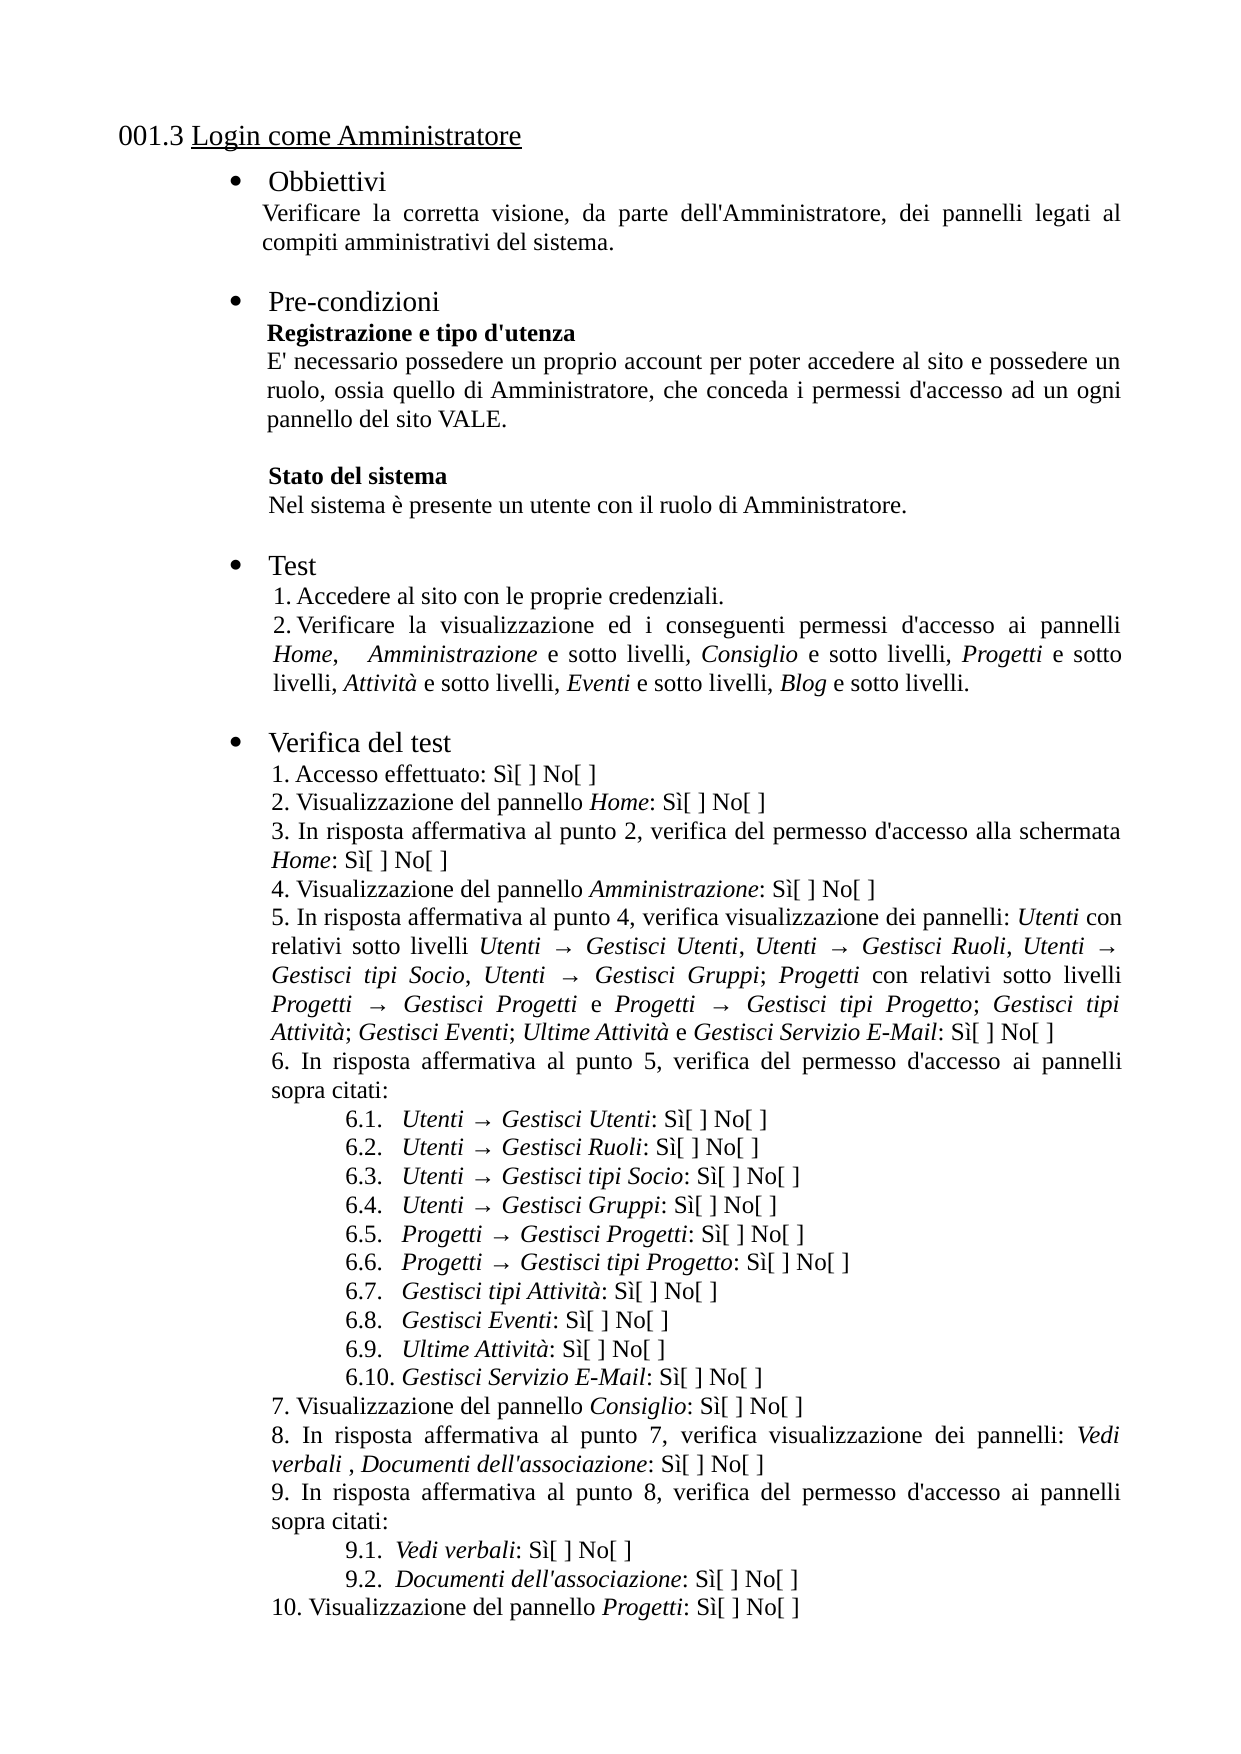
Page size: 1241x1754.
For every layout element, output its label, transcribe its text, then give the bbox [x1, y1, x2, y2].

text 6.8. Gestisci Eventi: Sì[ ] No[ ] [271, 1305, 1122, 1334]
list Accedere al sito con le proprie credenziali. [273, 581, 1122, 610]
list Verificare la visualizzazione ed i conseguenti permessi d'accesso ai pannelli Home, Amministrazione e sotto livelli, Consiglio e sotto livelli, Progetti e sotto livelli, Attività e sotto livelli, Eventi e sotto livelli, Blog e sotto livelli. [273, 610, 1122, 696]
subtitle 001.3 Login come Amministratore [118, 118, 1122, 152]
text 6.4. Utenti → Gestisci Gruppi: Sì[ ] No[ ] [271, 1190, 1122, 1219]
list Pre-condizioni [231, 284, 1122, 318]
text 2. Visualizzazione del pannello Home: Sì[ ] No[ ] [271, 787, 1122, 816]
text Verificare la corretta visione, da parte dell'Amministratore, dei pannelli legati al compiti amministrativi del sistema. [262, 198, 1122, 255]
text 9.2. Documenti dell'associazione: Sì[ ] No[ ] [271, 1564, 1122, 1592]
text 6.6. Progetti → Gestisci tipi Progetto: Sì[ ] No[ ] [271, 1247, 1122, 1276]
text 6.10. Gestisci Servizio E-Mail: Sì[ ] No[ ] [271, 1362, 1122, 1391]
text E' necessario possedere un proprio account per poter accedere al sito e possedere un ruolo, ossia quello di Amministratore, che conceda i permessi d'accesso ad un ogni pannello del sito VALE. [267, 346, 1122, 433]
text 1. Accesso effettuato: Sì[ ] No[ ] [271, 759, 1122, 787]
list Test [231, 548, 1122, 581]
text Nel sistema è presente un utente con il ruolo di Amministratore. [268, 490, 1122, 519]
text 6.9. Ultime Attività: Sì[ ] No[ ] [271, 1334, 1122, 1362]
text 7. Visualizzazione del pannello Consiglio: Sì[ ] No[ ] [271, 1391, 1122, 1420]
text 9. In risposta affermativa al punto 8, verifica del permesso d'accesso ai pannelli sopra citati: [271, 1477, 1122, 1535]
text Registrazione e tipo d'utenza [267, 318, 1122, 346]
text 8. In risposta affermativa al punto 7, verifica visualizzazione dei pannelli: Vedi verbali , Documenti dell'associazione: Sì[ ] No[ ] [271, 1420, 1122, 1477]
text 6.2. Utenti → Gestisci Ruoli: Sì[ ] No[ ] [271, 1132, 1122, 1161]
list Obbiettivi [231, 164, 1122, 198]
text 6.1. Utenti → Gestisci Utenti: Sì[ ] No[ ] [271, 1104, 1122, 1132]
text 4. Visualizzazione del pannello Amministrazione: Sì[ ] No[ ] [271, 874, 1122, 902]
text 10. Visualizzazione del pannello Progetti: Sì[ ] No[ ] [271, 1592, 1122, 1621]
text 9.1. Vedi verbali: Sì[ ] No[ ] [271, 1535, 1122, 1564]
text 6.5. Progetti → Gestisci Progetti: Sì[ ] No[ ] [271, 1219, 1122, 1247]
text 3. In risposta affermativa al punto 2, verifica del permesso d'accesso alla schermata Home: Sì[ ] No[ ] [271, 816, 1122, 874]
text 5. In risposta affermativa al punto 4, verifica visualizzazione dei pannelli: Utenti con relativi sotto livelli Utenti → Gestisci Utenti, Utenti → Gestisci Ruoli, Utenti → Gestisci tipi Socio, Utenti → Gestisci Gruppi; Progetti con relativi sotto livelli Progetti → Gestisci Progetti e Progetti → Gestisci tipi Progetto; Gestisci tipi Attività; Gestisci Eventi; Ultime Attività e Gestisci Servizio E-Mail: Sì[ ] No[ ] [271, 902, 1122, 1046]
text Stato del sistema [268, 461, 1122, 490]
text 6.3. Utenti → Gestisci tipi Socio: Sì[ ] No[ ] [271, 1161, 1122, 1190]
text 6. In risposta affermativa al punto 5, verifica del permesso d'accesso ai pannelli sopra citati: [271, 1046, 1122, 1104]
text 6.7. Gestisci tipi Attività: Sì[ ] No[ ] [271, 1276, 1122, 1305]
list Verifica del test [231, 725, 1122, 759]
